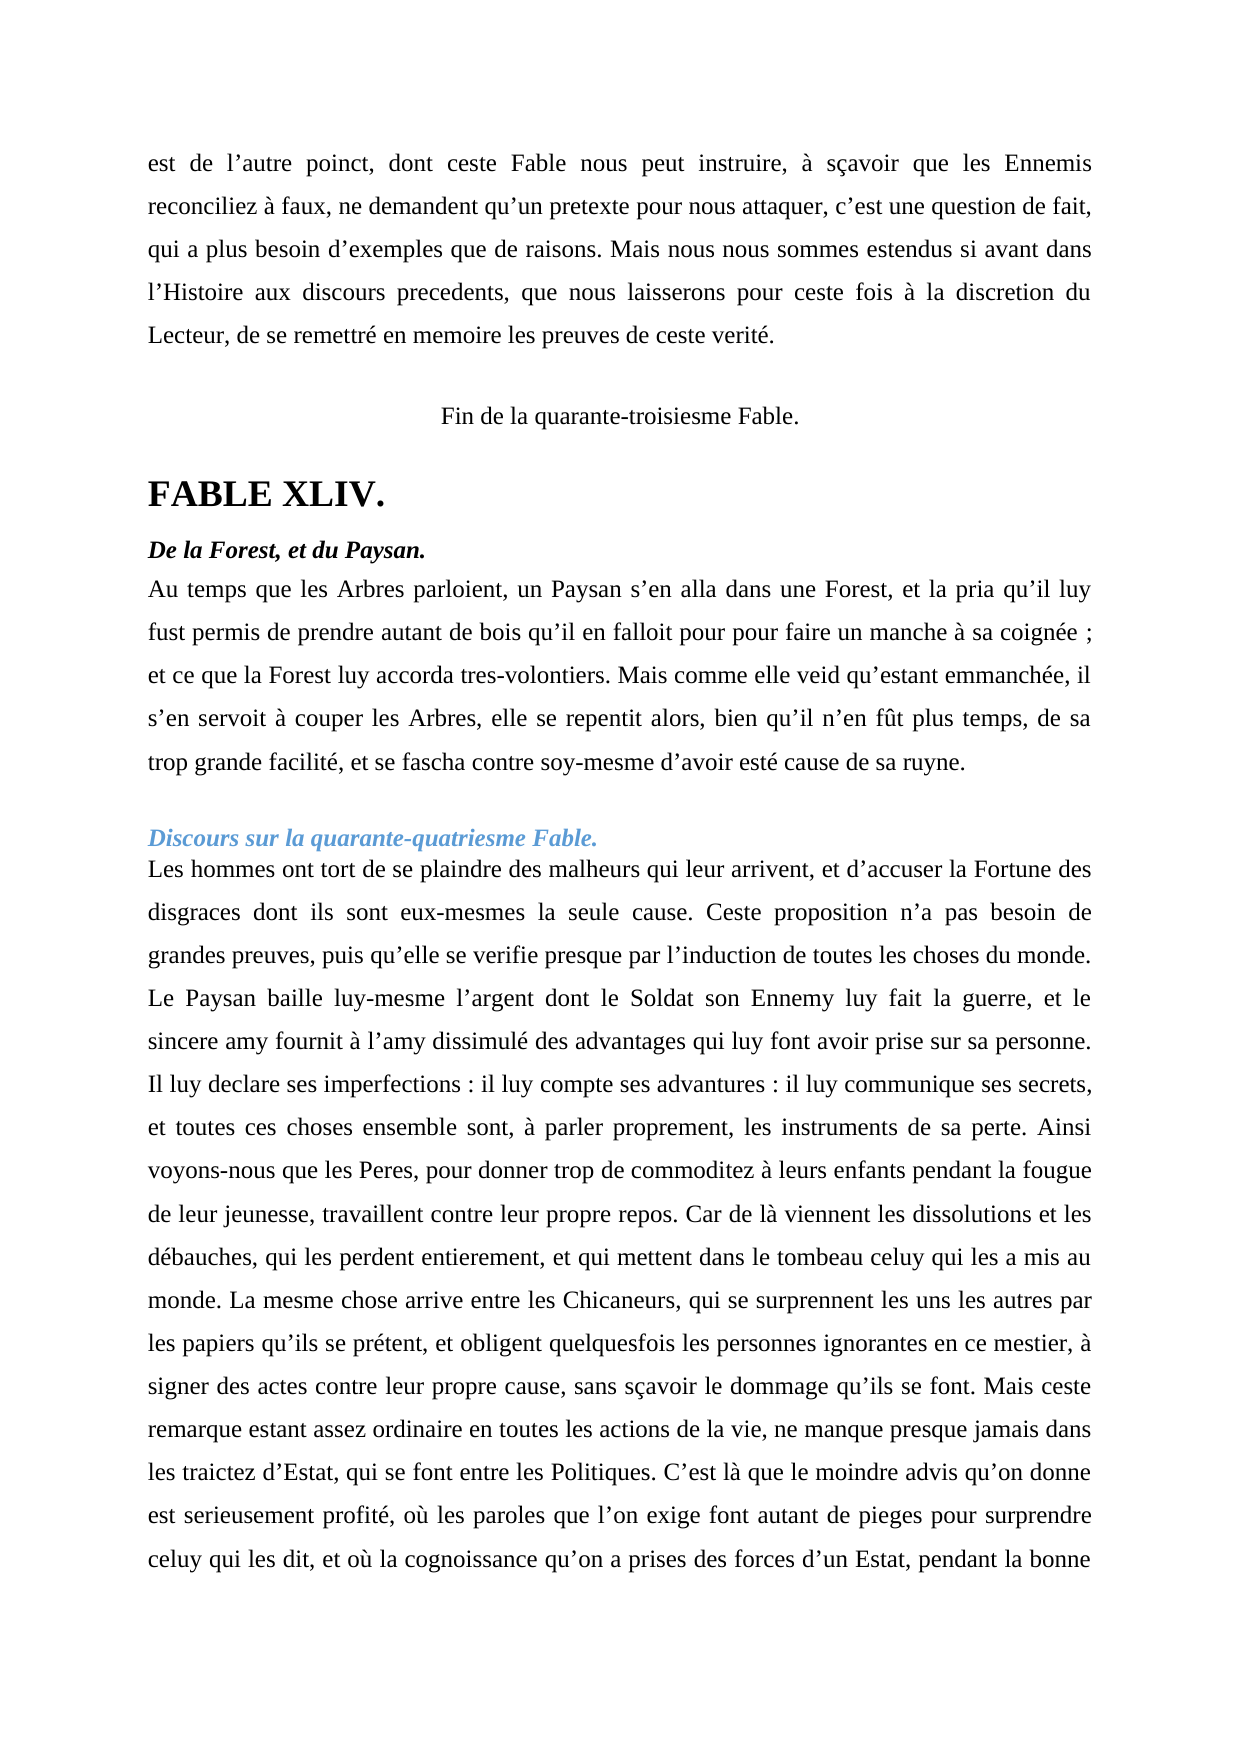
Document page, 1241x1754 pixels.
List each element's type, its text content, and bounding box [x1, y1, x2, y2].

subtitle FABLE XLIV. [148, 471, 1093, 514]
text est de l’autre poinct, dont ceste Fable nous peut instruire, à sçavoir que les Ennemis reconciliez à faux, ne demandent qu’un pretexte pour nous attaquer, c’est une question de fait, qui a plus besoin d’exemples que de raisons. Mais nous nous sommes estendus si avant dans l’Histoire aux discours precedents, que nous laisserons pour ceste fois à la discretion du Lecteur, de se remettré en memoire les preuves de ceste verité. [148, 148, 1093, 349]
text Au temps que les Arbres parloient, un Paysan s’en alla dans une Forest, et la pria qu’il luy fust permis de prendre autant de bois qu’il en falloit pour pour faire un manche à sa coignée ; et ce que la Forest luy accorda tres-volontiers. Mais comme elle veid qu’estant emmanchée, il s’en servoit à couper les Arbres, elle se repentit alors, bien qu’il n’en fût plus temps, de sa trop grande facilité, et se fascha contre soy-mesme d’avoir esté cause de sa ruyne. [148, 574, 1093, 775]
subtitle Discours sur la quarante-quatriesme Fable. [148, 823, 1093, 852]
text De la Forest, et du Paysan. [148, 535, 1093, 564]
text Fin de la quarante-troisiesme Fable. [148, 401, 1093, 429]
text Les hommes ont tort de se plaindre des malheurs qui leur arrivent, et d’accuser la Fortune des disgraces dont ils sont eux-mesmes la seule cause. Ceste proposition n’a pas besoin de grandes preuves, puis qu’elle se verifie presque par l’induction de toutes les choses du monde. Le Paysan baille luy-mesme l’argent dont le Soldat son Ennemy luy fait la guerre, et le sincere amy fournit à l’amy dissimulé des advantages qui luy font avoir prise sur sa personne. Il luy declare ses imperfections : il luy compte ses advantures : il luy communique ses secrets, et toutes ces choses ensemble sont, à parler proprement, les instruments de sa perte. Ainsi voyons-nous que les Peres, pour donner trop de commoditez à leurs enfants pendant la fougue de leur jeunesse, travaillent contre leur propre repos. Car de là viennent les dissolutions et les débauches, qui les perdent entierement, et qui mettent dans le tombeau celuy qui les a mis au monde. La mesme chose arrive entre les Chicaneurs, qui se surprennent les uns les autres par les papiers qu’ils se prétent, et obligent quelquesfois les personnes ignorantes en ce mestier, à signer des actes contre leur propre cause, sans sçavoir le dommage qu’ils se font. Mais ceste remarque estant assez ordinaire en toutes les actions de la vie, ne manque presque jamais dans les traictez d’Estat, qui se font entre les Politiques. C’est là que le moindre advis qu’on donne est serieusement profité, où les paroles que l’on exige font autant de pieges pour surprendre celuy qui les dit, et où la cognoissance qu’on a prises des forces d’un Estat, pendant la bonne [148, 854, 1093, 1572]
